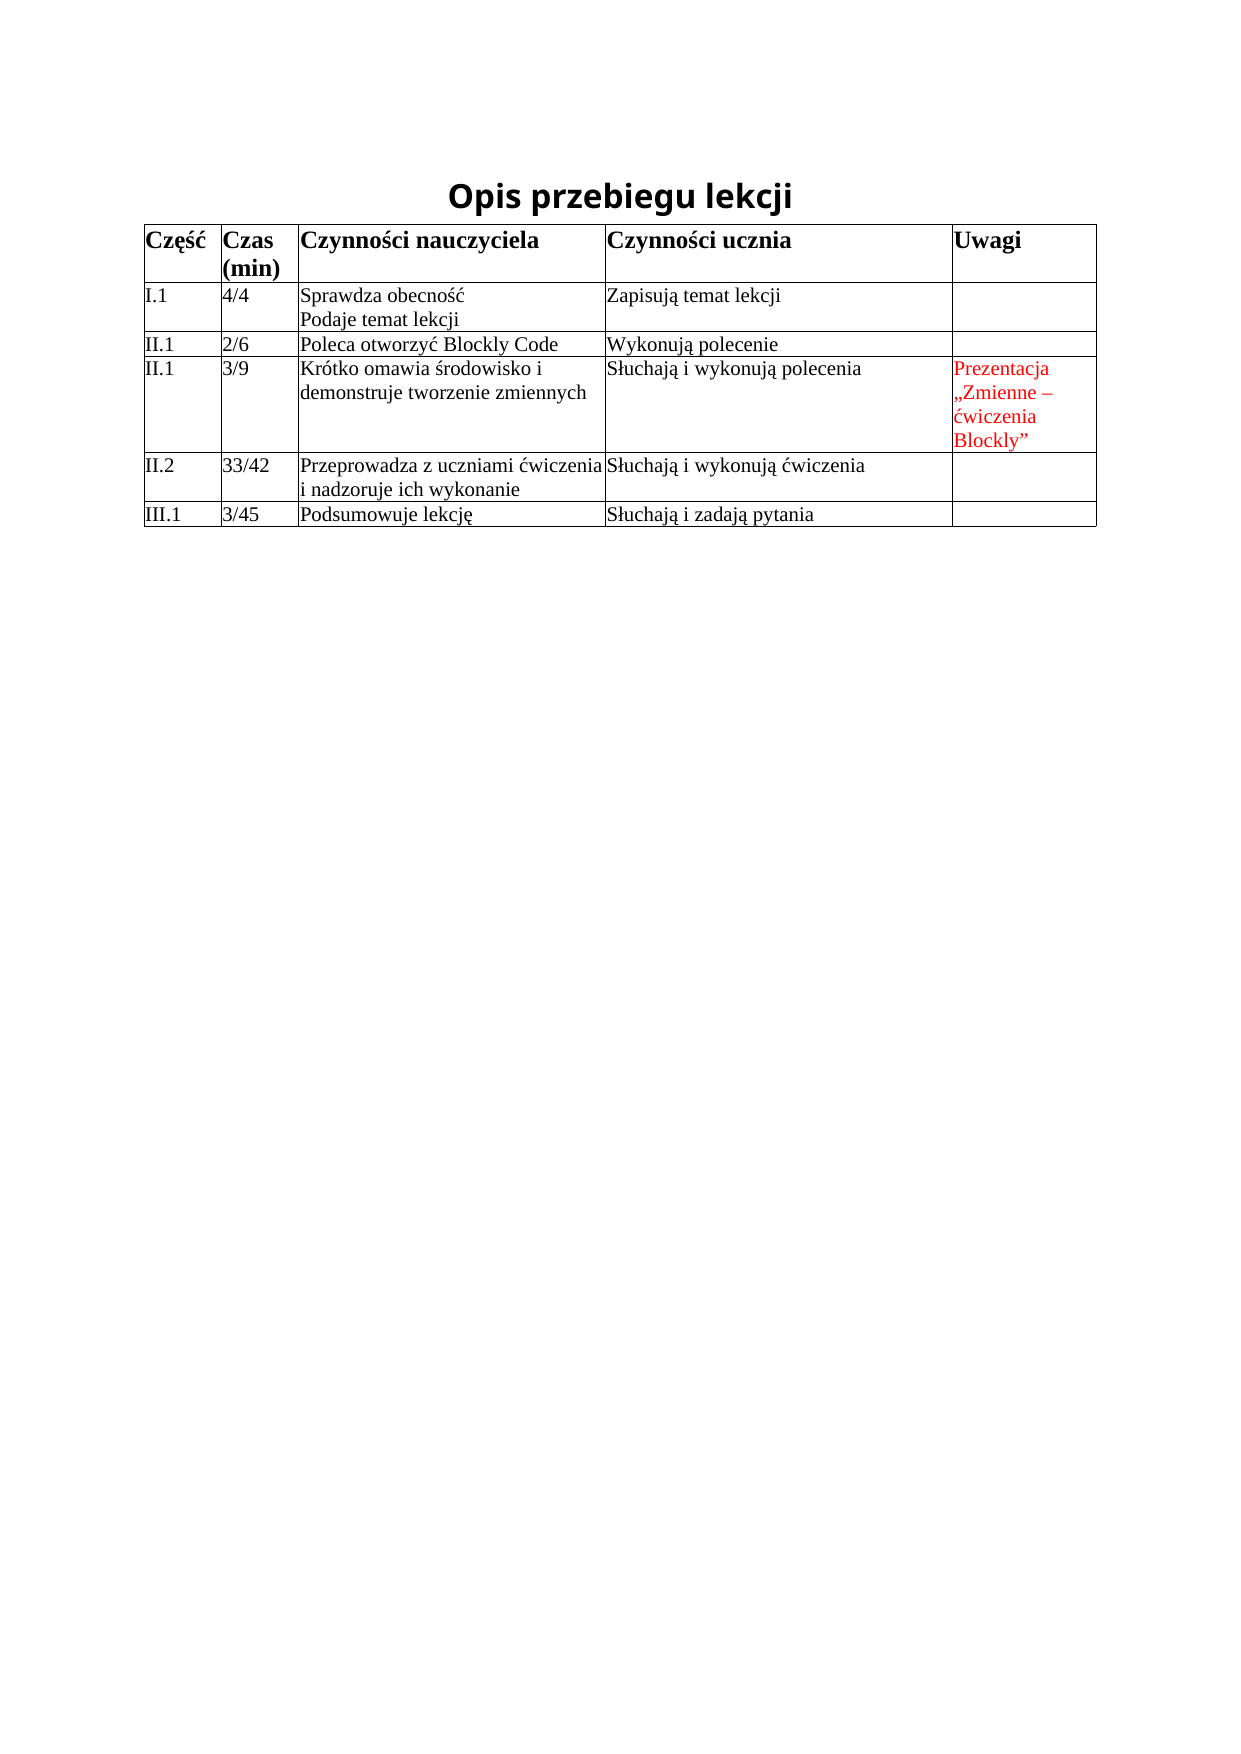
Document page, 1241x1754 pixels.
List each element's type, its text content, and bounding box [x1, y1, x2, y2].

table_header Czas (min) [222, 225, 298, 282]
table_cell Prezentacja „Zmienne – ćwiczenia Blockly” [953, 357, 1096, 452]
table_header Czynności nauczyciela [299, 225, 605, 282]
table_cell Wykonują polecenie [606, 332, 952, 356]
subtitle Opis przebiegu lekcji [150, 173, 1090, 218]
table_header Część [145, 225, 221, 282]
table_cell Przeprowadza z uczniami ćwiczenia i nadzoruje ich wykonanie [299, 453, 605, 501]
table_cell I.1 [145, 283, 221, 331]
table_cell 3/45 [222, 502, 298, 526]
table_cell [953, 453, 1096, 501]
table_cell 4/4 [222, 283, 298, 331]
table_cell 2/6 [222, 332, 298, 356]
table_cell II.1 [145, 332, 221, 356]
table_cell 3/9 [222, 357, 298, 452]
table_cell III.1 [145, 502, 221, 526]
table_cell [953, 283, 1096, 331]
table_cell Sprawdza obecność Podaje temat lekcji [299, 283, 605, 331]
table_cell [953, 502, 1096, 526]
table_cell Zapisują temat lekcji [606, 283, 952, 331]
table_cell Poleca otworzyć Blockly Code [299, 332, 605, 356]
table_cell II.1 [145, 357, 221, 452]
table_cell Krótko omawia środowisko i demonstruje tworzenie zmiennych [299, 357, 605, 452]
table_cell Słuchają i wykonują ćwiczenia [606, 453, 952, 501]
table_header Czynności ucznia [606, 225, 952, 282]
table_cell 33/42 [222, 453, 298, 501]
table_cell Podsumowuje lekcję [299, 502, 605, 526]
table_cell Słuchają i zadają pytania [606, 502, 952, 526]
table_cell [953, 332, 1096, 356]
table_cell II.2 [145, 453, 221, 501]
table_header Uwagi [953, 225, 1096, 282]
table_cell Słuchają i wykonują polecenia [606, 357, 952, 452]
